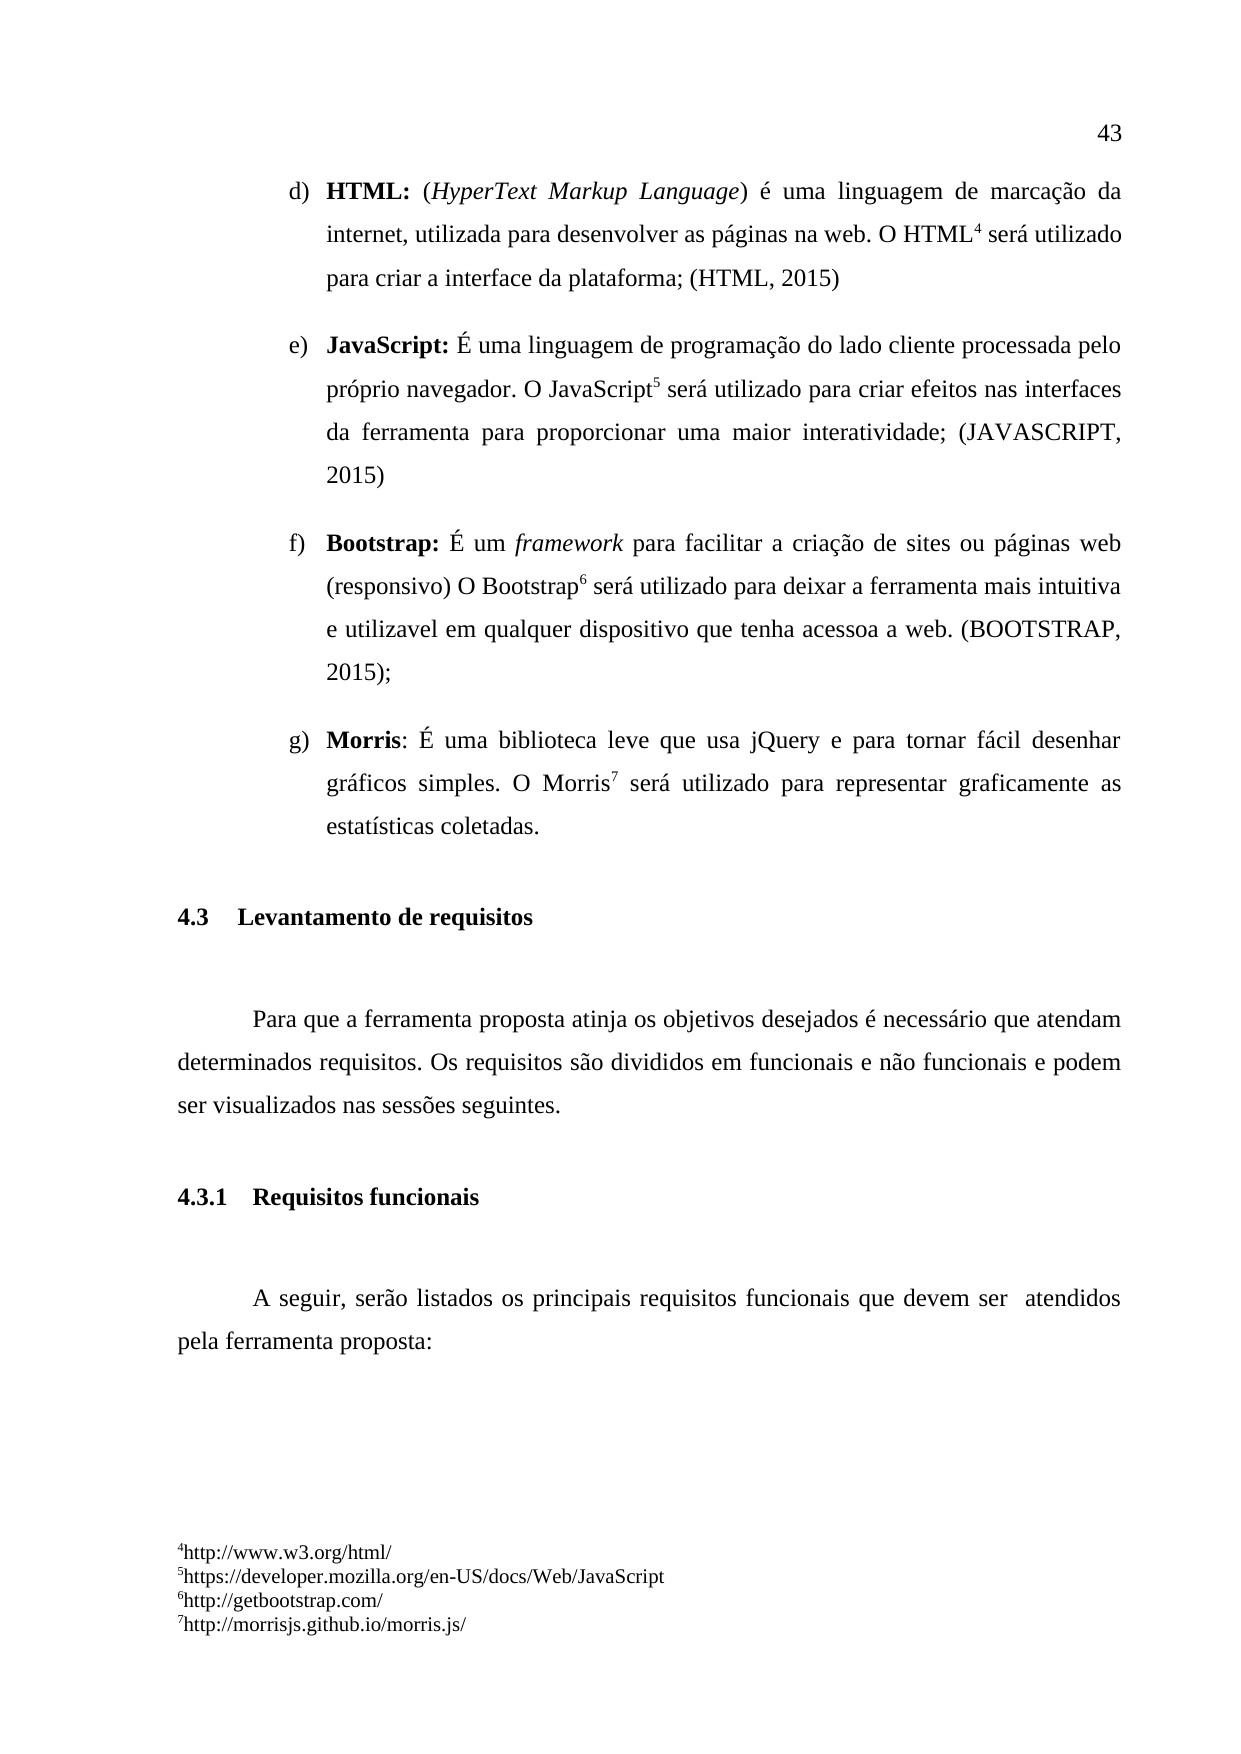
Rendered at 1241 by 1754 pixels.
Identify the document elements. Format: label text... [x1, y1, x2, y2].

text A seguir, serão listados os principais requisitos funcionais que devem ser atendidos pela ferramenta proposta: [177, 1283, 1122, 1355]
text Para que a ferramenta proposta atinja os objetivos desejados é necessário que atendam determinados requisitos. Os requisitos são divididos em funcionais e não funcionais e podem ser visualizados nas sessões seguintes. [177, 1004, 1122, 1119]
list Morris: É uma biblioteca leve que usa jQuery e para tornar fácil desenhar gráficos simples. O Morris será utilizado para representar graficamente as estatísticas coletadas. [288, 725, 1122, 840]
list HTML: (HyperText Markup Language) é uma linguagem de marcação da internet, utilizada para desenvolver as páginas na web. O HTML será utilizado para criar a interface da plataforma; (HTML, 2015) [288, 176, 1122, 291]
list Bootstrap: É um framework para facilitar a criação de sites ou páginas web (responsivo) O Bootstrap será utilizado para deixar a ferramenta mais intuitiva e utilizavel em qualquer dispositivo que tenha acessoa a web. (BOOTSTRAP, 2015); [288, 528, 1122, 686]
list http://www.w3.org/html/ [177, 1539, 1122, 1564]
list https://developer.mozilla.org/en-US/docs/Web/JavaScript [177, 1564, 1122, 1588]
list Requisitos funcionais [177, 1182, 1122, 1210]
list http://getbootstrap.com/ [177, 1588, 1122, 1612]
list http://morrisjs.github.io/morris.js/ [177, 1612, 1122, 1636]
list Levantamento de requisitos [177, 902, 1122, 931]
list JavaScript: É uma linguagem de programação do lado cliente processada pelo próprio navegador. O JavaScript será utilizado para criar efeitos nas interfaces da ferramenta para proporcionar uma maior interatividade; (JAVASCRIPT, 2015) [288, 331, 1122, 489]
